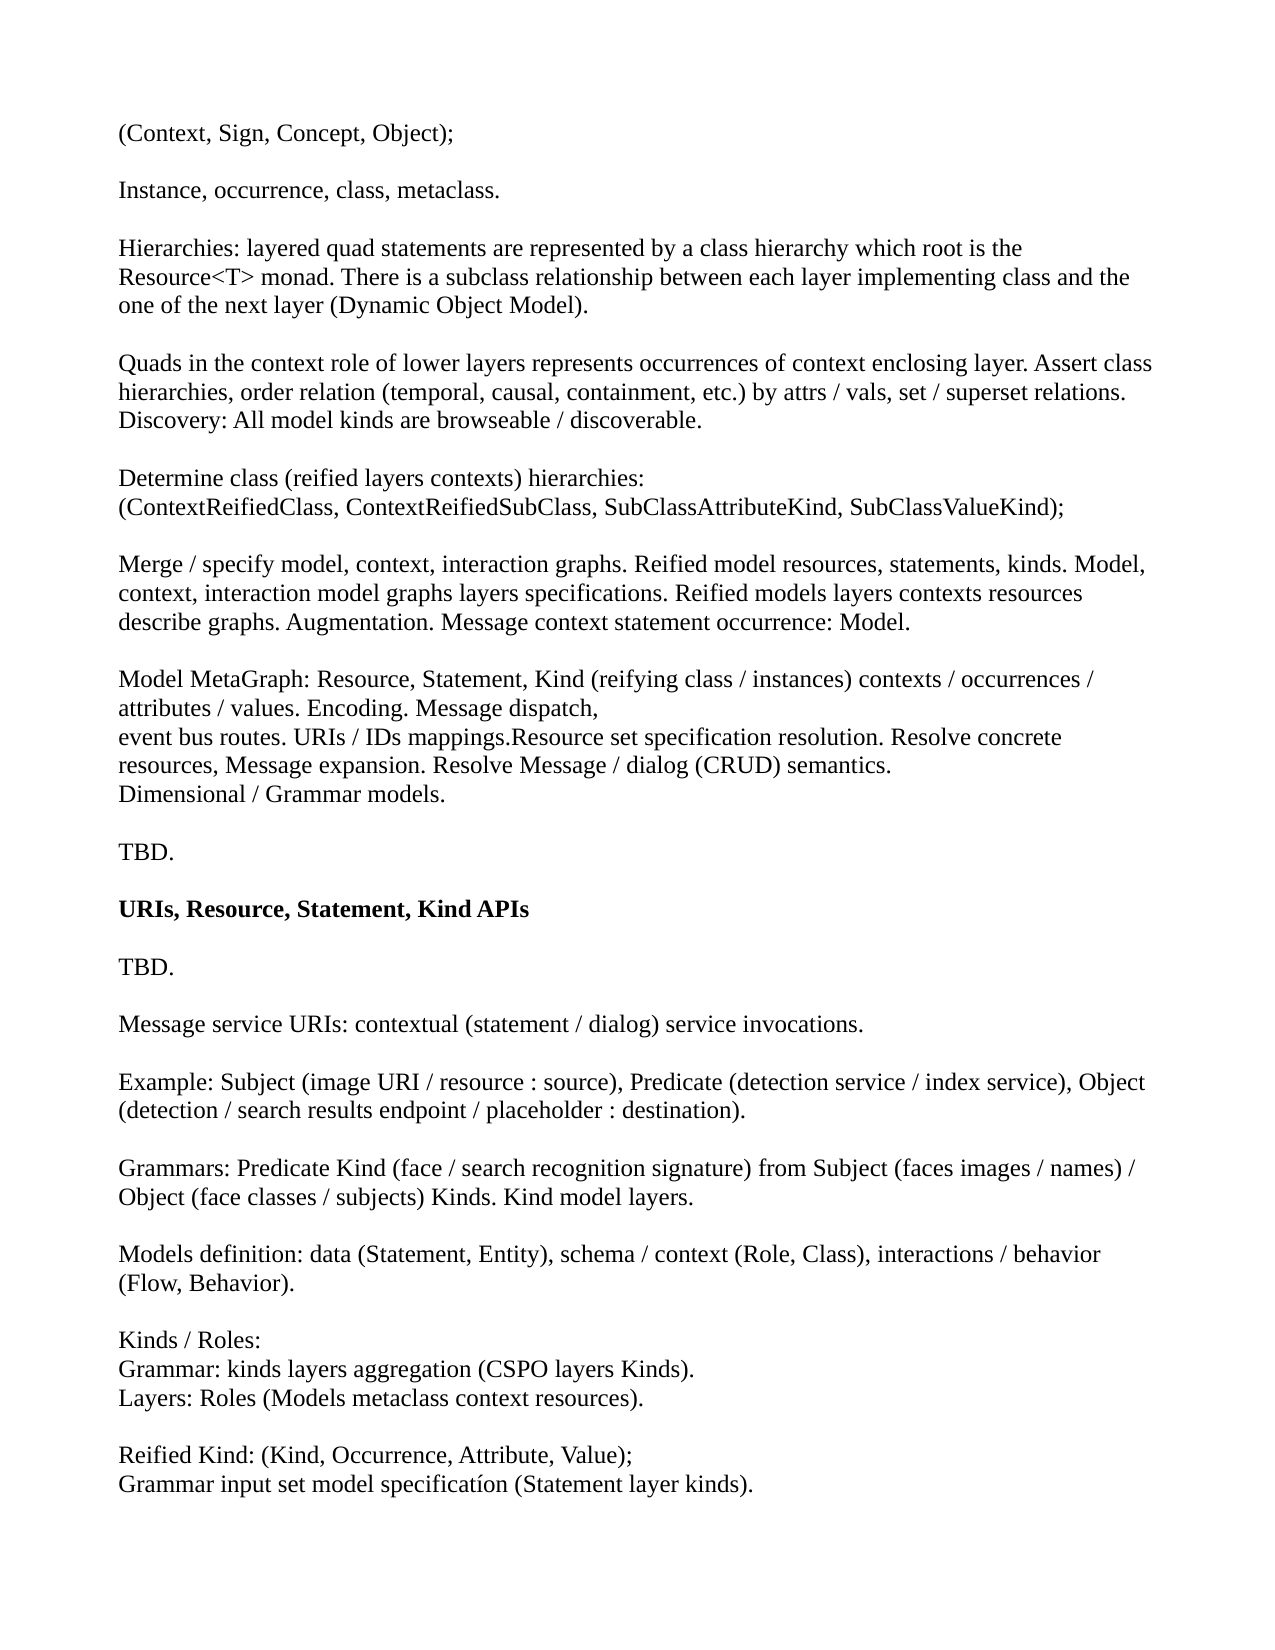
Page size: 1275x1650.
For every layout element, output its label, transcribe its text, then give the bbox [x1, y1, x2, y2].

text Instance, occurrence, class, metaclass. [118, 147, 1157, 204]
text URIs, Resource, Statement, Kind APIs [118, 894, 1157, 923]
text (Context, Sign, Concept, Object); [118, 118, 1157, 147]
text Grammars: Predicate Kind (face / search recognition signature) from Subject (faces images / names) / Object (face classes / subjects) Kinds. Kind model layers. [118, 1153, 1157, 1211]
text Example: Subject (image URI / resource : source), Predicate (detection service / index service), Object (detection / search results endpoint / placeholder : destination). [118, 1067, 1157, 1124]
text Hierarchies: layered quad statements are represented by a class hierarchy which root is the Resource<T> monad. There is a subclass relationship between each layer implementing class and the one of the next layer (Dynamic Object Model). [118, 204, 1157, 319]
text Models definition: data (Statement, Entity), schema / context (Role, Class), interactions / behavior (Flow, Behavior). [118, 1239, 1157, 1297]
text TBD. [118, 837, 1157, 866]
text TBD. [118, 952, 1157, 981]
text Reified Kind: (Kind, Occurrence, Attribute, Value); Grammar input set model specificatíon (Statement layer kinds). [118, 1412, 1157, 1527]
text Model MetaGraph: Resource, Statement, Kind (reifying class / instances) contexts / occurrences / attributes / values. Encoding. Message dispatch, event bus routes. URIs / IDs mappings.Resource set specification resolution. Resolve concrete resources, Message expansion. Resolve Message / dialog (CRUD) semantics. Dimensional / Grammar models. [118, 636, 1157, 808]
text Kinds / Roles: Grammar: kinds layers aggregation (CSPO layers Kinds). Layers: Roles (Models metaclass context resources). [118, 1297, 1157, 1412]
text Merge / specify model, context, interaction graphs. Reified model resources, statements, kinds. Model, context, interaction model graphs layers specifications. Reified models layers contexts resources describe graphs. Augmentation. Message context statement occurrence: Model. [118, 521, 1157, 636]
text Quads in the context role of lower layers represents occurrences of context enclosing layer. Assert class hierarchies, order relation (temporal, causal, containment, etc.) by attrs / vals, set / superset relations. Discovery: All model kinds are browseable / discoverable. [118, 319, 1157, 434]
text Message service URIs: contextual (statement / dialog) service invocations. [118, 1009, 1157, 1038]
text Determine class (reified layers contexts) hierarchies: (ContextReifiedClass, ContextReifiedSubClass, SubClassAttributeKind, SubClassValueKind); [118, 434, 1157, 521]
